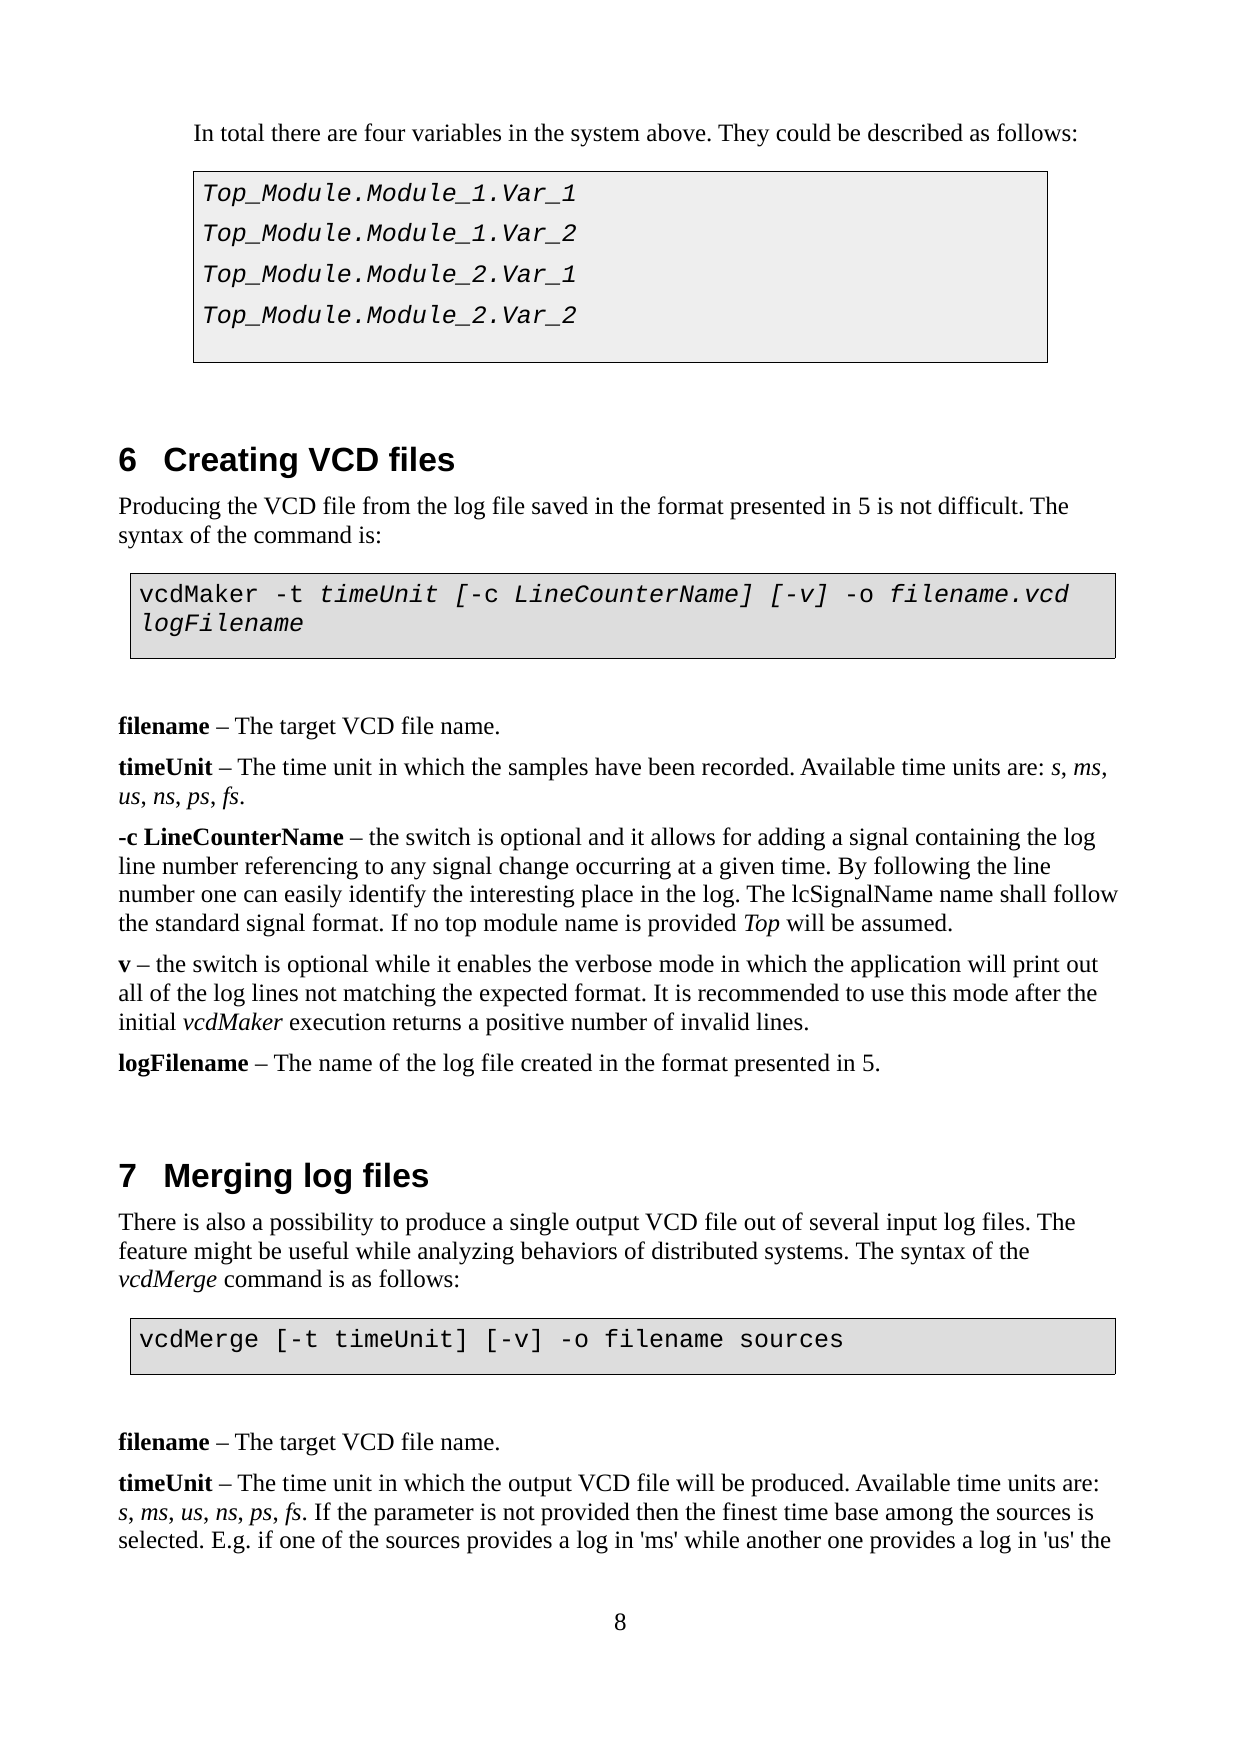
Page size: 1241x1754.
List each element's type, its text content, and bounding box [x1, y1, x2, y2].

list In total there are four variables in the system above. They could be described as follows: [156, 118, 1122, 147]
text Producing the VCD file from the log file saved in the format presented in 5 is not difficult. The syntax of the command is: [118, 491, 1122, 549]
text v – the switch is optional while it enables the verbose mode in which the application will print out all of the log lines not matching the expected format. It is recommended to use this mode after the initial vcdMaker execution returns a positive number of invalid lines. [118, 949, 1122, 1036]
text filename – The target VCD file name. [118, 1427, 1122, 1456]
list Top_Module.Module_1.Var_1 [202, 180, 1038, 208]
text timeUnit – The time unit in which the output VCD file will be produced. Available time units are: s, ms, us, ns, ps, fs. If the parameter is not provided then the finest time base among the sources is selected. E.g. if one of the sources provides a log in 'ms' while another one provides a log in 'us' the [118, 1468, 1122, 1554]
subtitle Merging log files [118, 1156, 1122, 1194]
text timeUnit – The time unit in which the samples have been recorded. Available time units are: s, ms, us, ns, ps, fs. [118, 752, 1122, 809]
list Top_Module.Module_2.Var_1 [202, 262, 1038, 290]
text vcdMerge [-t timeUnit] [-v] -o filename sources [139, 1327, 1106, 1355]
text There is also a possibility to produce a single output VCD file out of several input log files. The feature might be useful while analyzing behaviors of distributed systems. The syntax of the vcdMerge command is as follows: [118, 1207, 1122, 1293]
text vcdMaker -t timeUnit [-c LineCounterName] [-v] -o filename.vcd logFilename [139, 582, 1106, 639]
text logFilename – The name of the log file created in the format presented in 5. [118, 1048, 1122, 1077]
subtitle Creating VCD files [118, 440, 1122, 479]
list Top_Module.Module_1.Var_2 [202, 221, 1038, 249]
text -c LineCounterName – the switch is optional and it allows for adding a signal containing the log line number referencing to any signal change occurring at a given time. By following the line number one can easily identify the interesting place in the log. The lcSignalName name shall follow the standard signal format. If no top module name is provided Top will be assumed. [118, 822, 1122, 937]
list Top_Module.Module_2.Var_2 [202, 303, 1038, 331]
text filename – The target VCD file name. [118, 711, 1122, 739]
